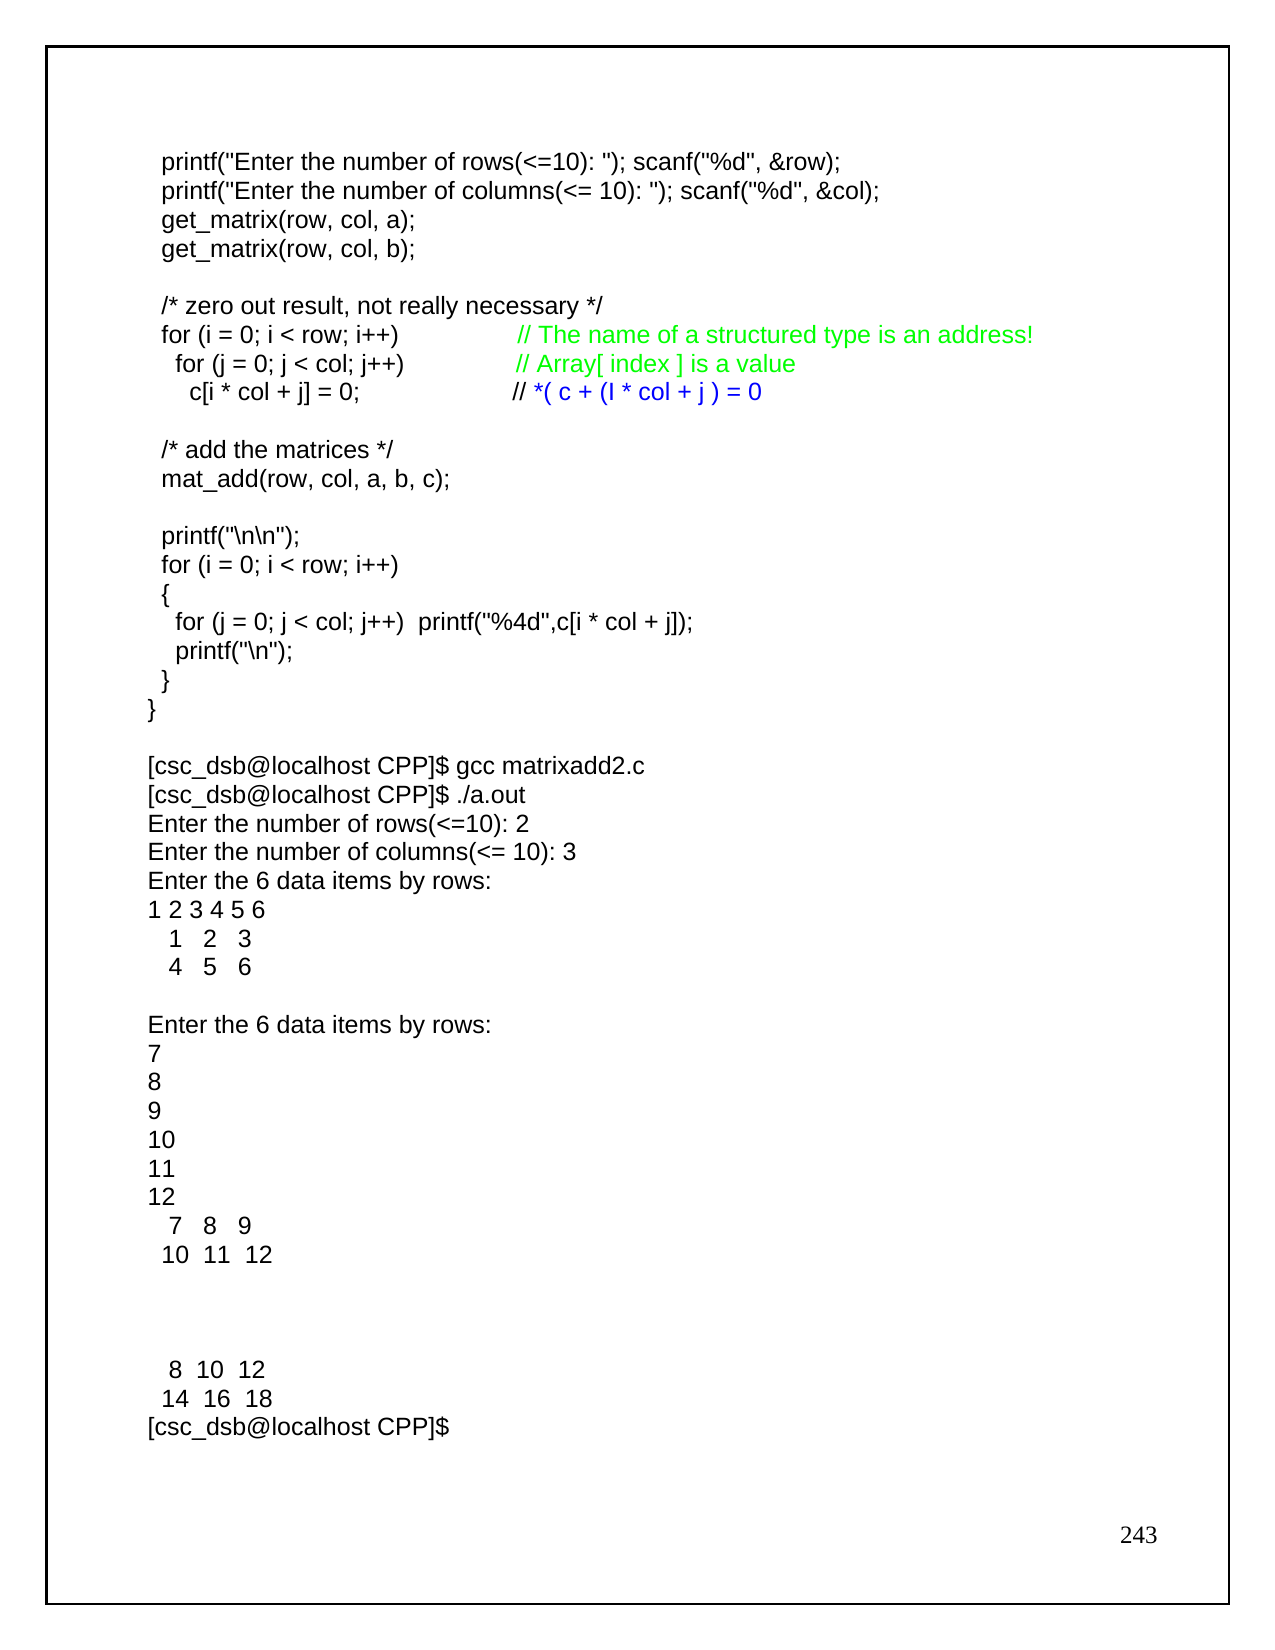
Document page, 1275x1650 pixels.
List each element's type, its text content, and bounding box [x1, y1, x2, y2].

text /* zero out result, not really necessary */ [147, 291, 1158, 320]
text 14 16 18 [147, 1384, 1158, 1412]
text printf("\n"); [147, 636, 1158, 665]
text 10 11 12 [147, 1240, 1158, 1269]
text [csc_dsb@localhost CPP]$ [147, 1412, 1158, 1441]
text Enter the number of columns(<= 10): 3 [147, 837, 1158, 866]
text c[i * col + j] = 0; // *( c + (I * col + j ) = 0 [147, 377, 1158, 406]
text printf("Enter the number of rows(<=10): "); scanf("%d", &row); [147, 147, 1158, 176]
text } [147, 665, 1158, 694]
text [csc_dsb@localhost CPP]$ ./a.out [147, 780, 1158, 809]
text 4 5 6 [147, 952, 1158, 981]
text 7 [147, 1039, 1158, 1067]
text { [147, 579, 1158, 607]
text /* add the matrices */ [147, 435, 1158, 464]
text get_matrix(row, col, a); [147, 205, 1158, 234]
text printf("\n\n"); [147, 521, 1158, 550]
text mat_add(row, col, a, b, c); [147, 464, 1158, 492]
text 8 [147, 1067, 1158, 1096]
text 9 [147, 1096, 1158, 1125]
text } [147, 694, 1158, 722]
text printf("Enter the number of columns(<= 10): "); scanf("%d", &col); [147, 176, 1158, 205]
text Enter the 6 data items by rows: [147, 1010, 1158, 1039]
text 1 2 3 4 5 6 [147, 895, 1158, 924]
text 11 [147, 1154, 1158, 1182]
text 1 2 3 [147, 924, 1158, 952]
text 8 10 12 [147, 1355, 1158, 1384]
text for (j = 0; j < col; j++) // Array[ index ] is a value [147, 349, 1158, 377]
text 10 [147, 1125, 1158, 1154]
text for (i = 0; i < row; i++) [147, 550, 1158, 579]
text [csc_dsb@localhost CPP]$ gcc matrixadd2.c [147, 751, 1158, 780]
text for (i = 0; i < row; i++) // The name of a structured type is an address! [147, 320, 1158, 349]
text 7 8 9 [147, 1211, 1158, 1240]
text 12 [147, 1182, 1158, 1211]
text for (j = 0; j < col; j++) printf("%4d",c[i * col + j]); [147, 607, 1158, 636]
text Enter the 6 data items by rows: [147, 866, 1158, 895]
text Enter the number of rows(<=10): 2 [147, 809, 1158, 837]
text get_matrix(row, col, b); [147, 234, 1158, 262]
